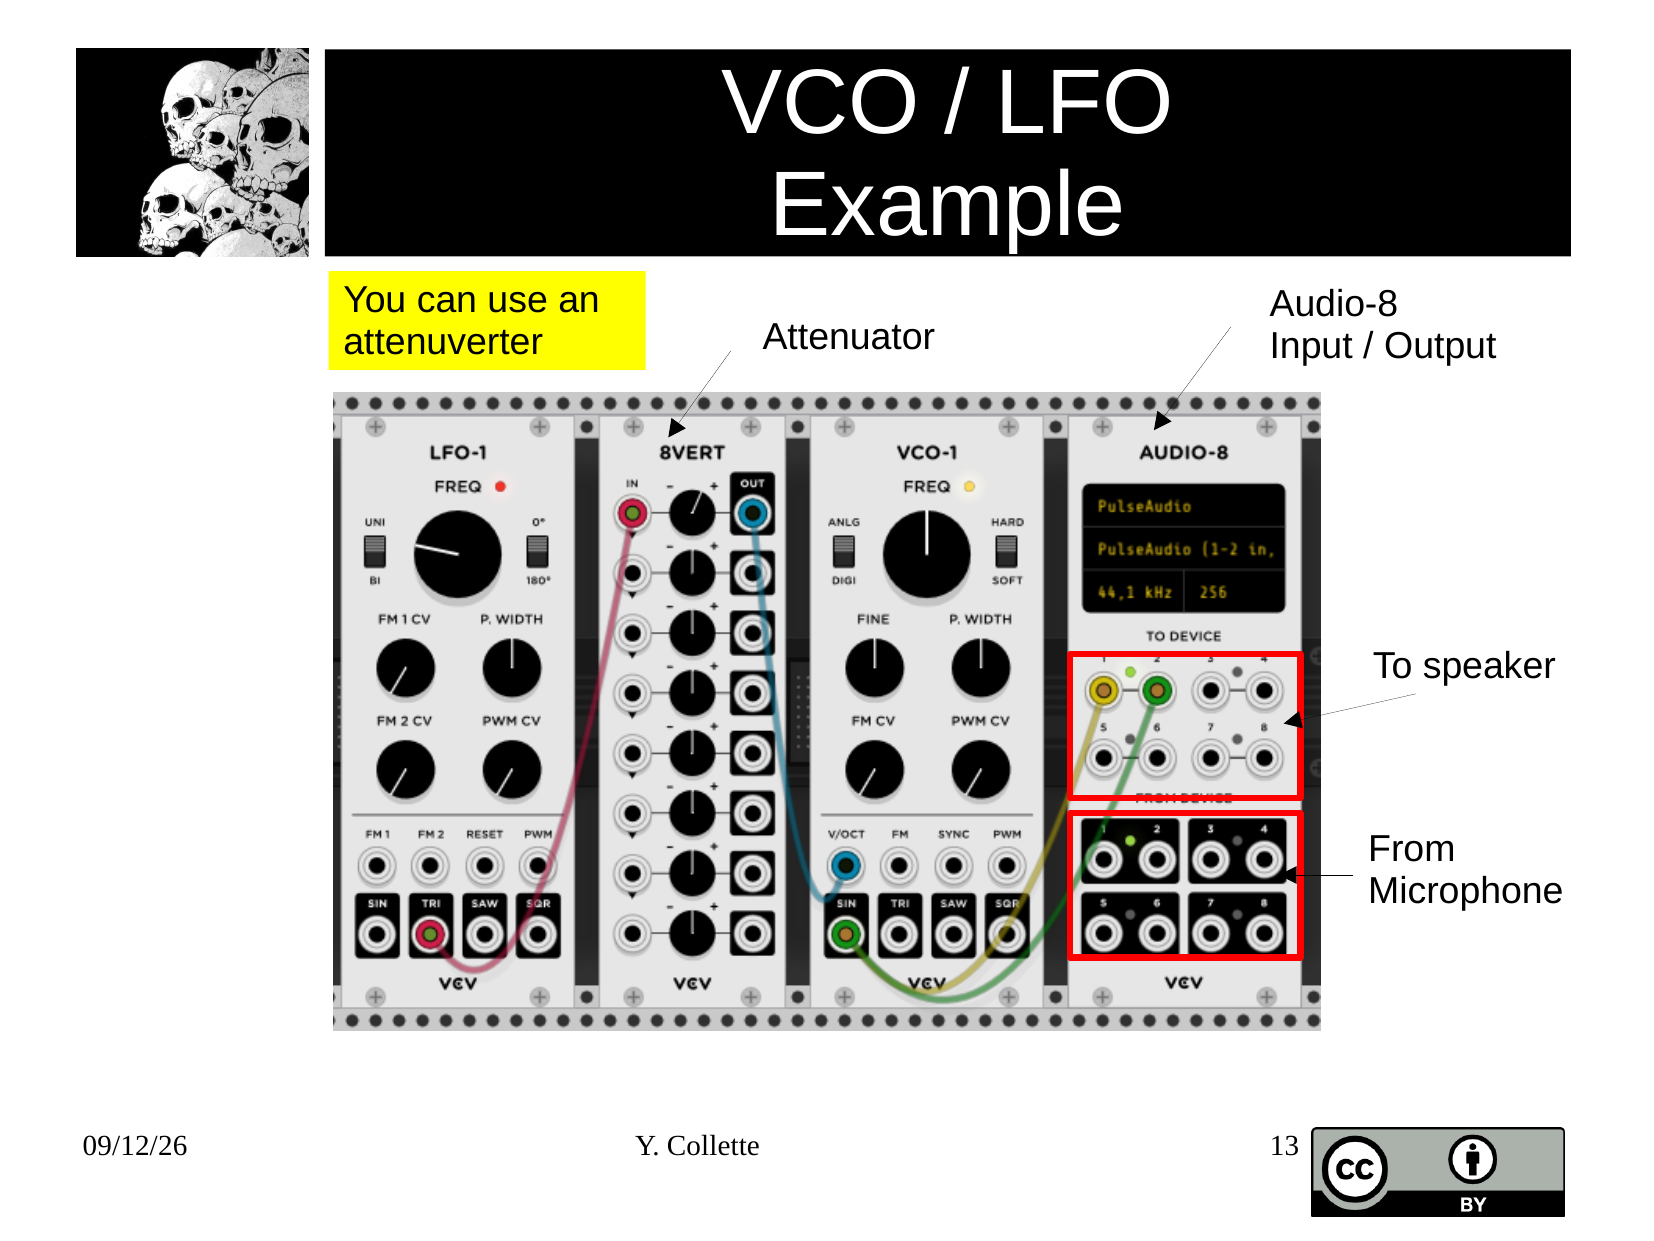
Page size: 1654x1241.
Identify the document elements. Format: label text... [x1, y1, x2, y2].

picture [1073, 816, 1297, 954]
text_box From Microphone [1353, 819, 1582, 919]
title VCO / LFO Example [324, 49, 1571, 257]
picture [333, 392, 1321, 1031]
picture [1311, 1127, 1565, 1217]
text_box Audio-8 Input / Output [1254, 275, 1520, 376]
text_box To speaker [1358, 637, 1606, 694]
picture [1073, 657, 1297, 795]
picture [76, 48, 309, 257]
text_box You can use an attenuverter [328, 271, 646, 370]
text_box Attenuator [747, 307, 955, 365]
